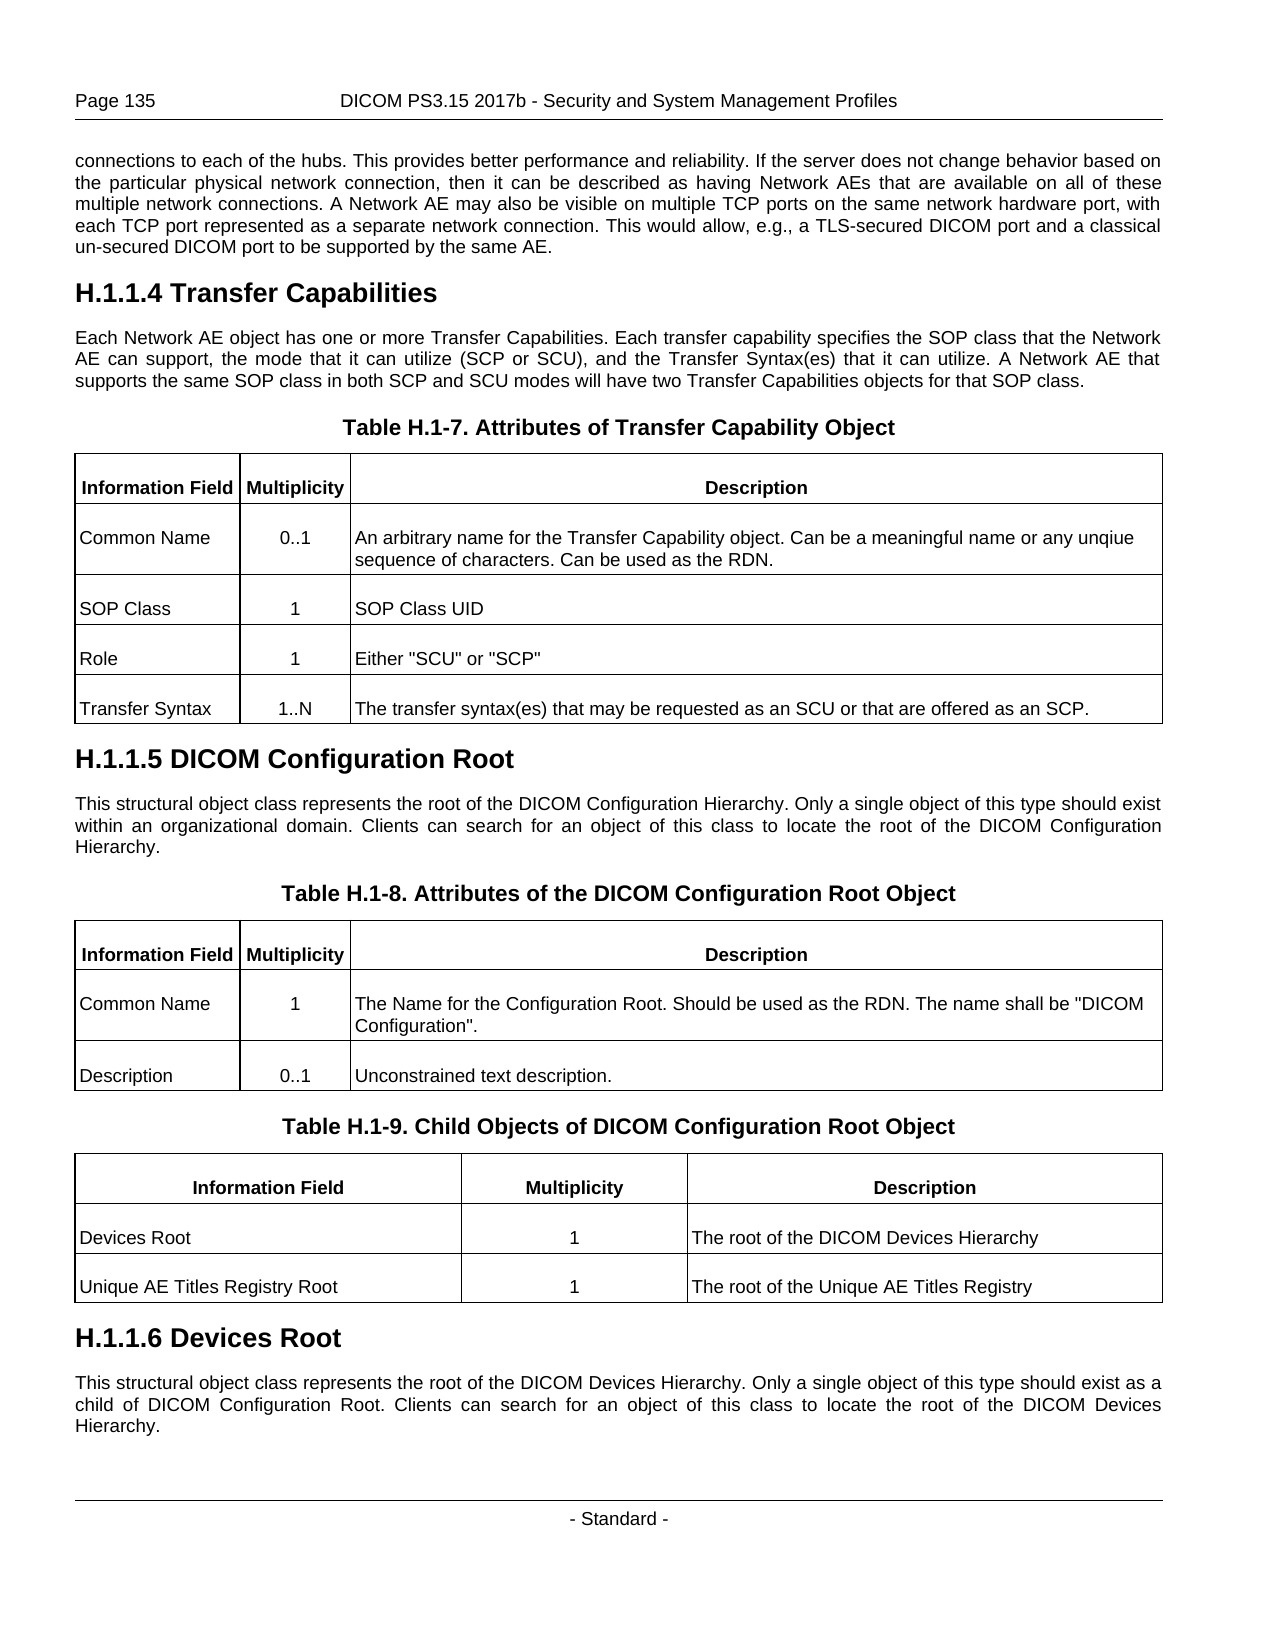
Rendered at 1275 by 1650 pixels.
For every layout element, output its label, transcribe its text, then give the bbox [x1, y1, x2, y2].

table_cell Role [76, 625, 239, 673]
text Table H.1-7. Attributes of Transfer Capability Object [75, 414, 1162, 439]
table_cell The root of the Unique AE Titles Registry [688, 1254, 1162, 1302]
table_cell SOP Class UID [351, 575, 1162, 624]
table_cell An arbitrary name for the Transfer Capability object. Can be a meaningful name or any unqiue sequence of characters. Can be used as the RDN. [351, 504, 1162, 574]
table_header Information Field [76, 921, 239, 969]
text H.1.1.6 Devices Root [75, 1322, 1162, 1353]
table_cell SOP Class [76, 575, 239, 624]
text connections to each of the hubs. This provides better performance and reliability. If the server does not change behavior based on the particular physical network connection, then it can be described as having Network AEs that are available on all of these multiple network connections. A Network AE may also be visible on multiple TCP ports on the same network hardware port, with each TCP port represented as a separate network connection. This would allow, e.g., a TLS-secured DICOM port and a classical un-secured DICOM port to be supported by the same AE. [75, 150, 1162, 258]
table_cell Either "SCU" or "SCP" [351, 625, 1162, 673]
table_header Description [351, 454, 1162, 503]
table_cell 0..1 [241, 504, 350, 574]
text Table H.1-9. Child Objects of DICOM Configuration Root Object [75, 1114, 1162, 1139]
text This structural object class represents the root of the DICOM Configuration Hierarchy. Only a single object of this type should exist within an organizational domain. Clients can search for an object of this class to locate the root of the DICOM Configuration Hierarchy. [75, 793, 1162, 858]
table_cell 0..1 [241, 1041, 350, 1090]
table_cell Transfer Syntax [76, 675, 239, 723]
table_header Information Field [76, 454, 239, 503]
text Each Network AE object has one or more Transfer Capabilities. Each transfer capability specifies the SOP class that the Network AE can support, the mode that it can utilize (SCP or SCU), and the Transfer Syntax(es) that it can utilize. A Network AE that supports the same SOP class in both SCP and SCU modes will have two Transfer Capabilities objects for that SOP class. [75, 327, 1162, 391]
table_header Description [351, 921, 1162, 969]
table_cell Unique AE Titles Registry Root [76, 1254, 461, 1302]
table_cell Unconstrained text description. [351, 1041, 1162, 1090]
table_cell Common Name [76, 970, 239, 1040]
table_cell Description [76, 1041, 239, 1090]
table_cell 1 [241, 625, 350, 673]
text Table H.1-8. Attributes of the DICOM Configuration Root Object [75, 880, 1162, 906]
table_header Information Field [76, 1154, 461, 1203]
text This structural object class represents the root of the DICOM Devices Hierarchy. Only a single object of this type should exist as a child of DICOM Configuration Root. Clients can search for an object of this class to locate the root of the DICOM Devices Hierarchy. [75, 1372, 1162, 1437]
table_cell The transfer syntax(es) that may be requested as an SCU or that are offered as an SCP. [351, 675, 1162, 723]
text H.1.1.4 Transfer Capabilities [75, 277, 1162, 308]
table_cell 1..N [241, 675, 350, 723]
table_header Description [688, 1154, 1162, 1203]
table_cell 1 [241, 970, 350, 1040]
table_cell 1 [462, 1204, 687, 1252]
text H.1.1.5 DICOM Configuration Root [75, 743, 1162, 774]
table_cell 1 [462, 1254, 687, 1302]
table_cell Devices Root [76, 1204, 461, 1252]
table_header Multiplicity [241, 454, 350, 503]
table_cell The root of the DICOM Devices Hierarchy [688, 1204, 1162, 1252]
table_cell 1 [241, 575, 350, 624]
table_cell The Name for the Configuration Root. Should be used as the RDN. The name shall be "DICOM Configuration". [351, 970, 1162, 1040]
table_cell Common Name [76, 504, 239, 574]
table_header Multiplicity [462, 1154, 687, 1203]
table_header Multiplicity [241, 921, 350, 969]
